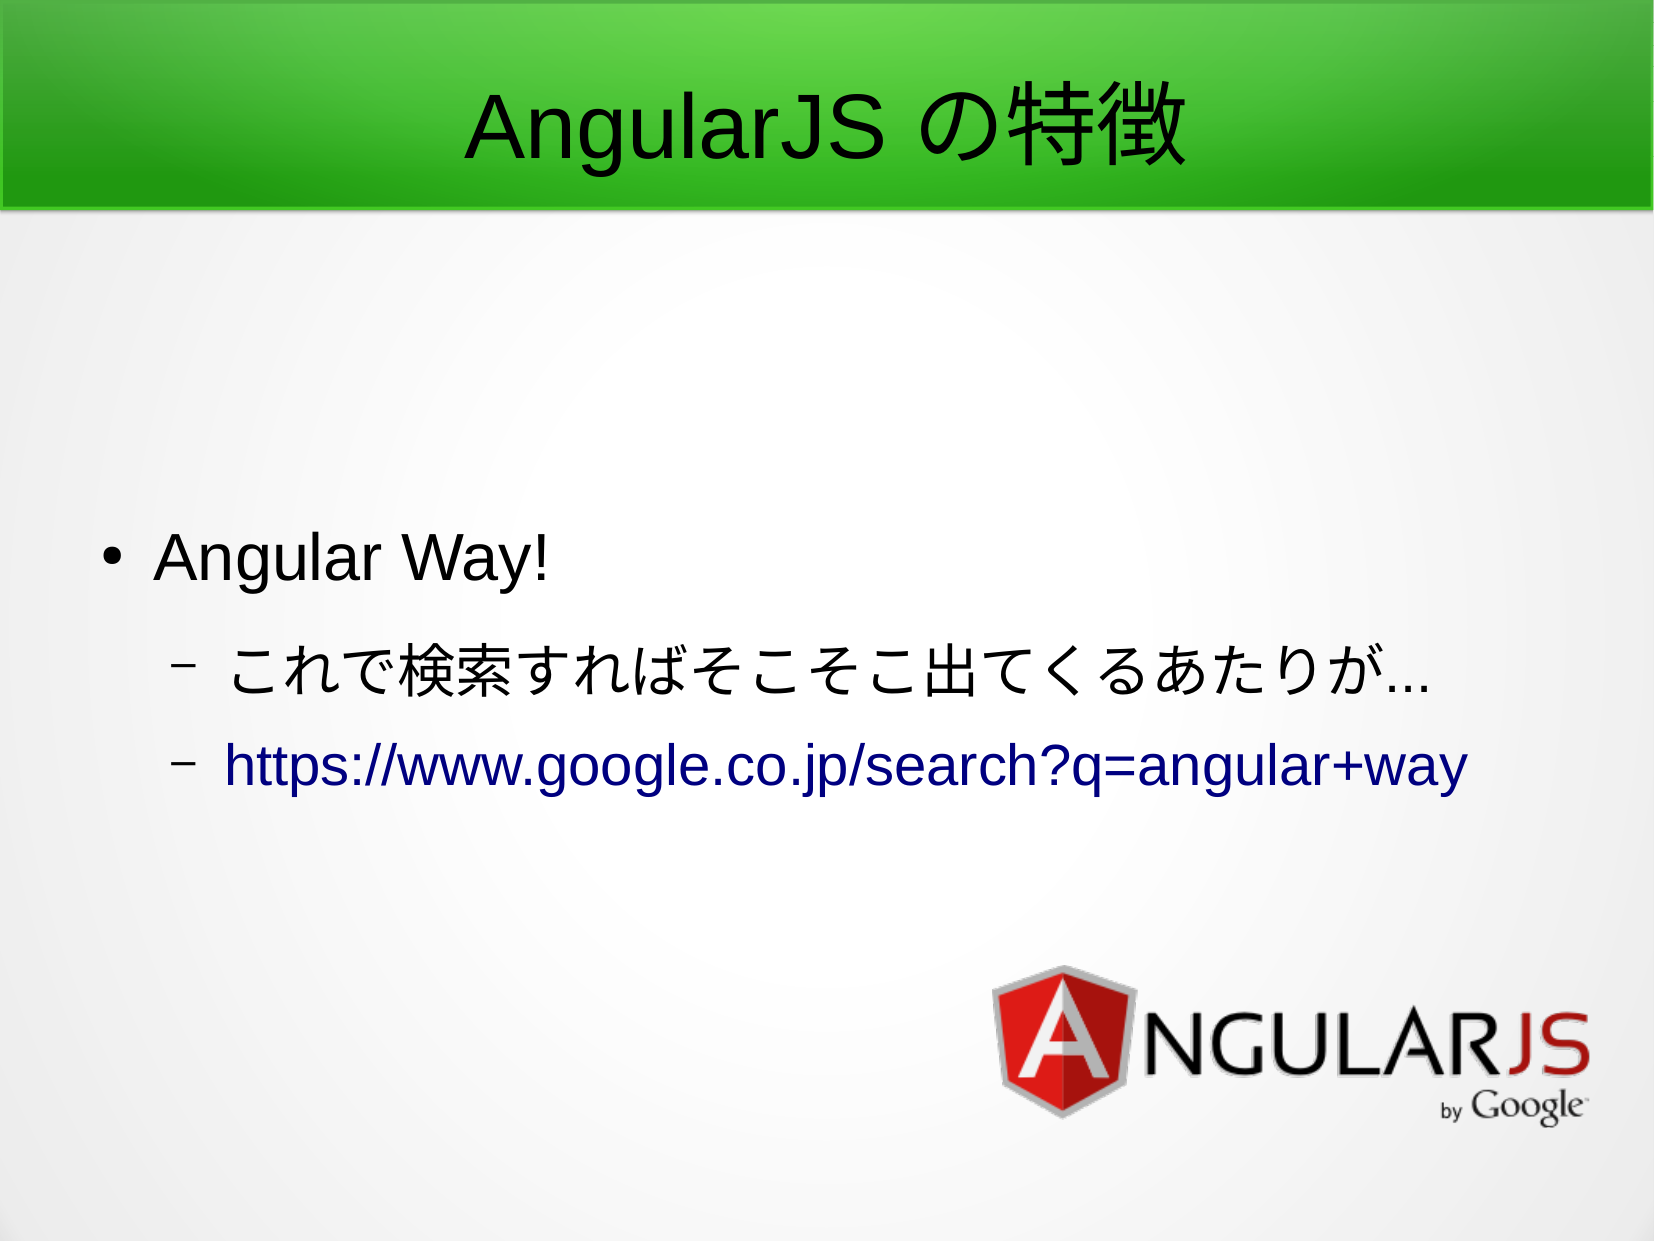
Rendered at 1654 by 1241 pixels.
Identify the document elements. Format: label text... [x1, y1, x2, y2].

picture [992, 965, 1591, 1134]
title AngularJS の特徴 [82, 47, 1571, 189]
list Angular Way! これで検索すればそこそこ出てくるあたりが... https://www.google.co.jp/search?q=angular+way [82, 299, 1571, 1019]
